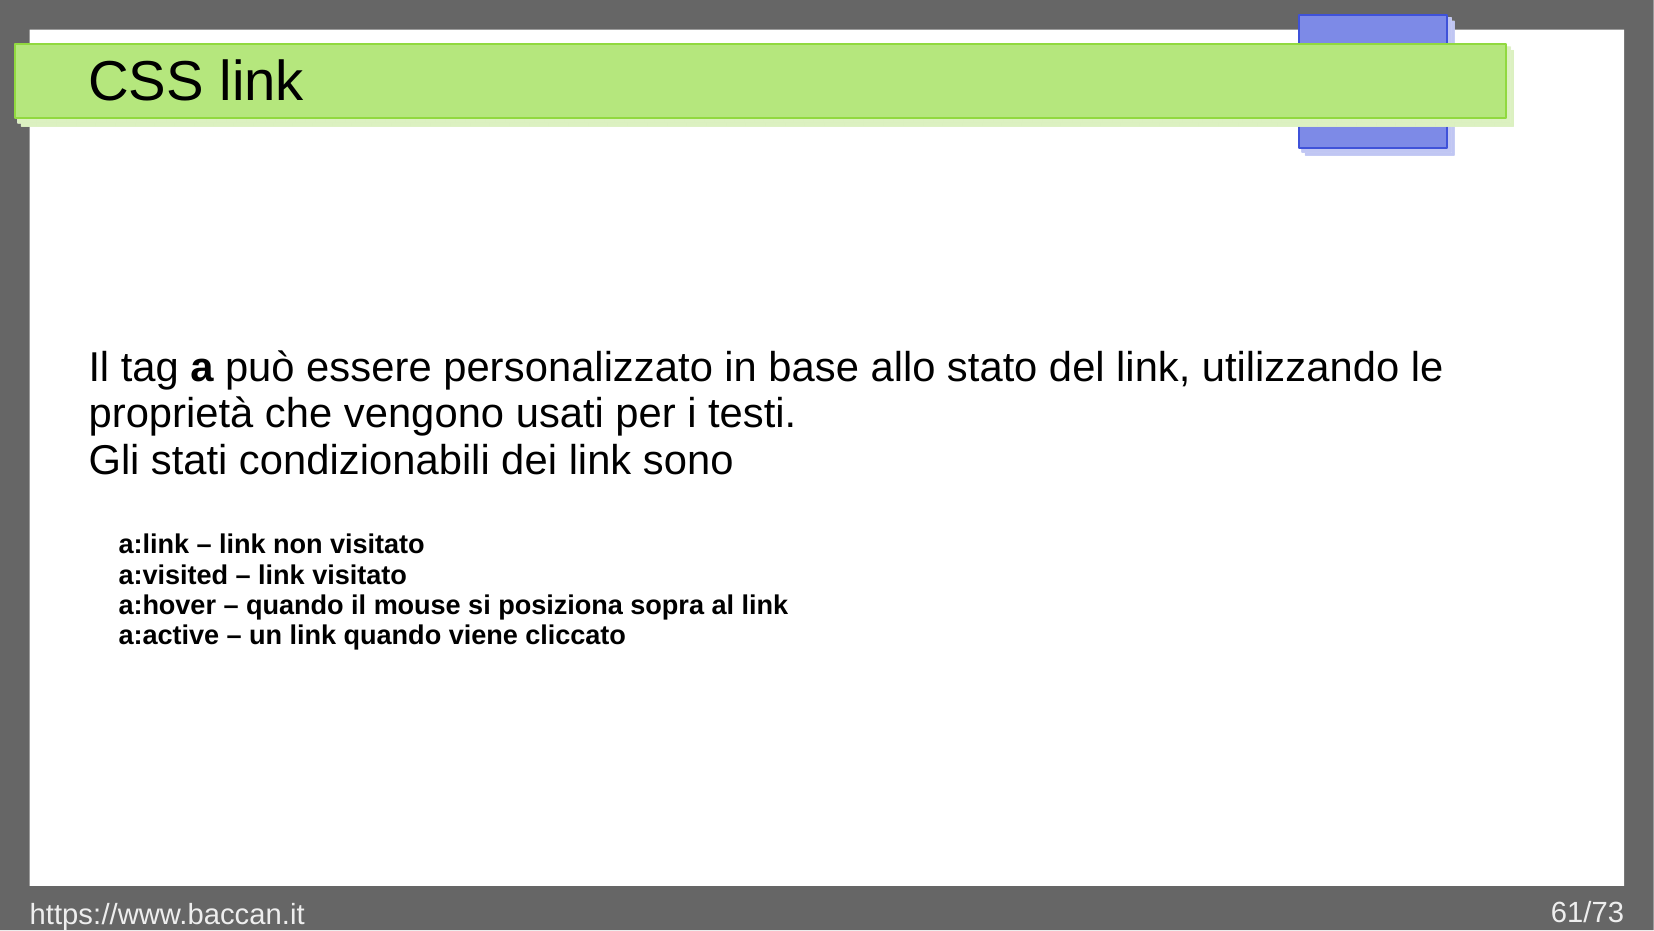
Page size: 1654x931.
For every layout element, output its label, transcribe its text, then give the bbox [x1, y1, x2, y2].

title CSS link [88, 44, 1506, 119]
text_box Il tag a può essere personalizzato in base allo stato del link, utilizzando le proprietà che vengono usati per i testi. Gli stati condizionabili dei link sono a:link – link non visitato a:visited – link visitato a:hover – quando il mouse si posiziona sopra al link a:active – un link quando viene cliccato [88, 186, 1565, 838]
